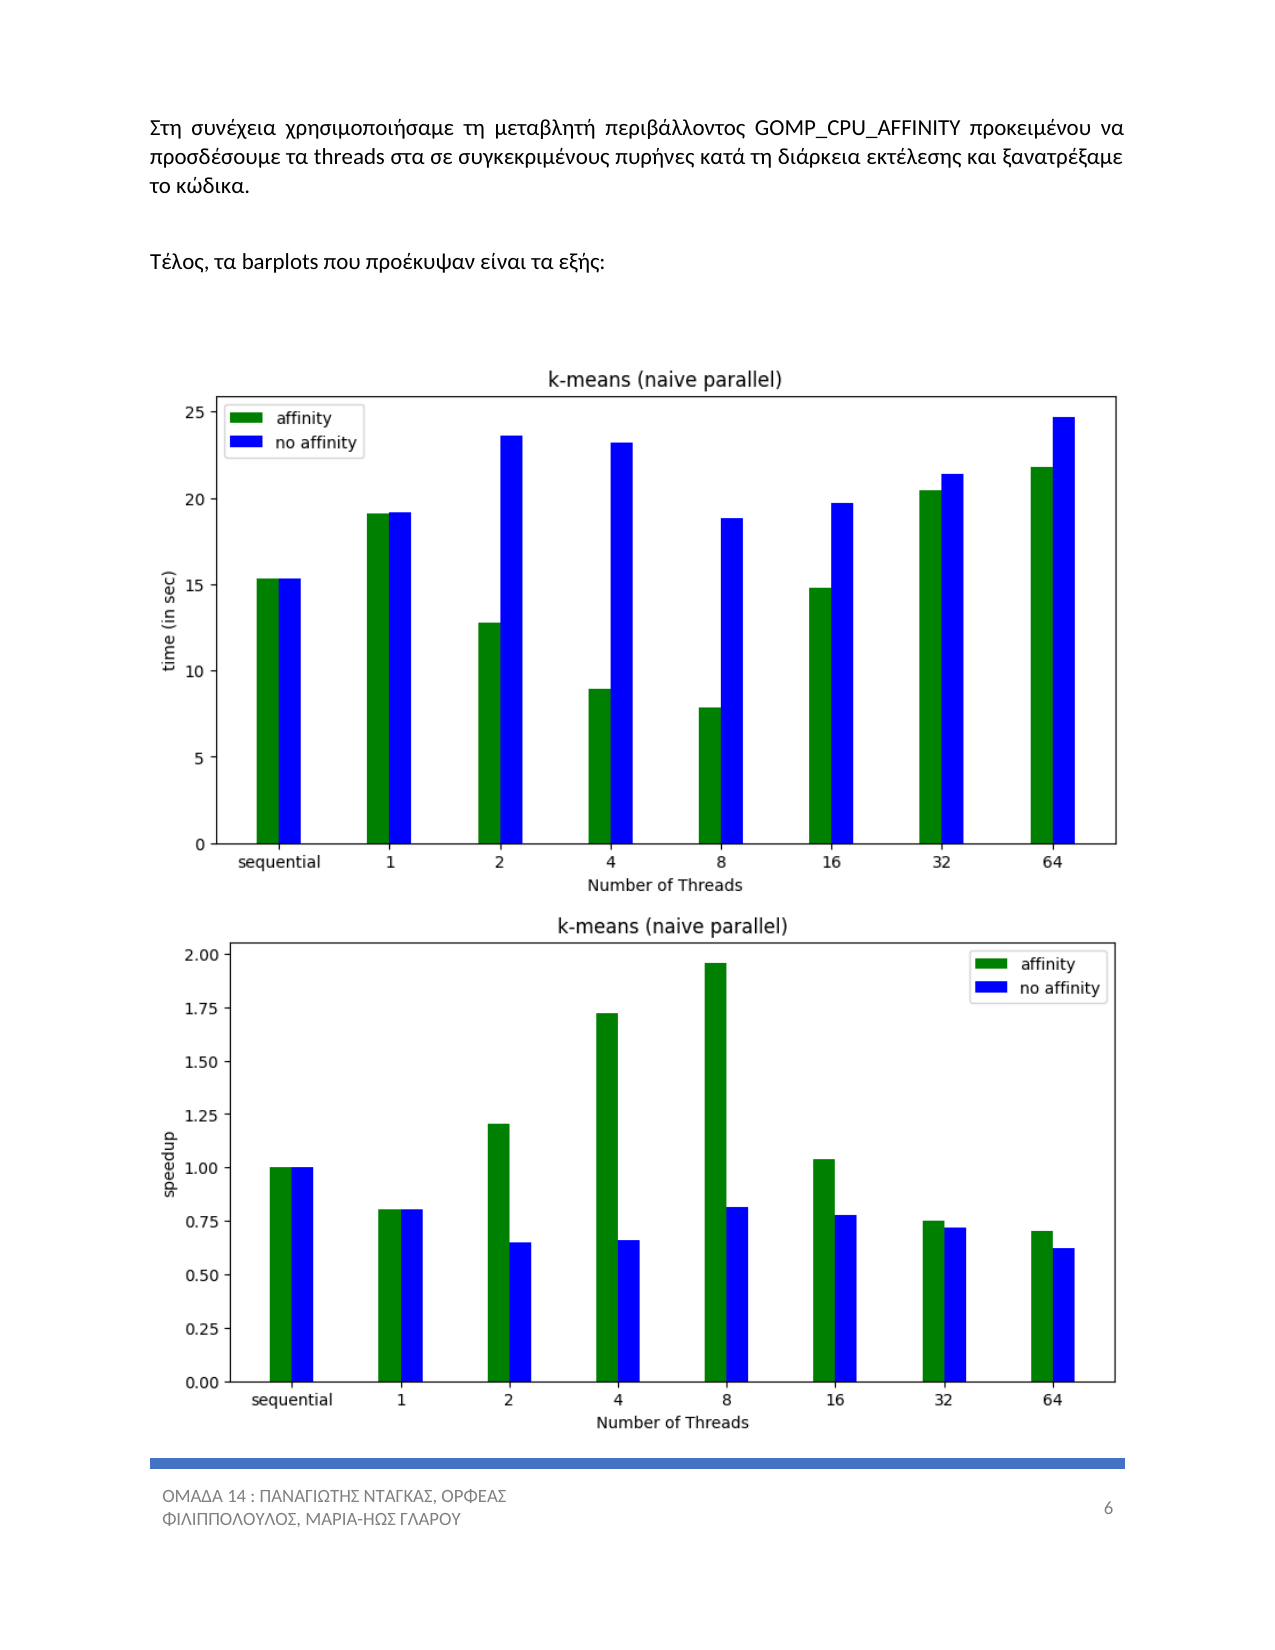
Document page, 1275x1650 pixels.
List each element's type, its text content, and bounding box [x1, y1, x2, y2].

text Τέλος, τα barplots που προέκυψαν είναι τα εξής: [150, 247, 1125, 275]
text Στη συνέχεια χρησιμοποιήσαμε τη μεταβλητή περιβάλλοντος GOMP_CPU_AFFINITY προκειμένου να προσδέσουμε τα threads στα σε συγκεκριμένους πυρήνες κατά τη διάρκεια εκτέλεσης και ξανατρέξαμε το κώδικα. [150, 113, 1125, 199]
